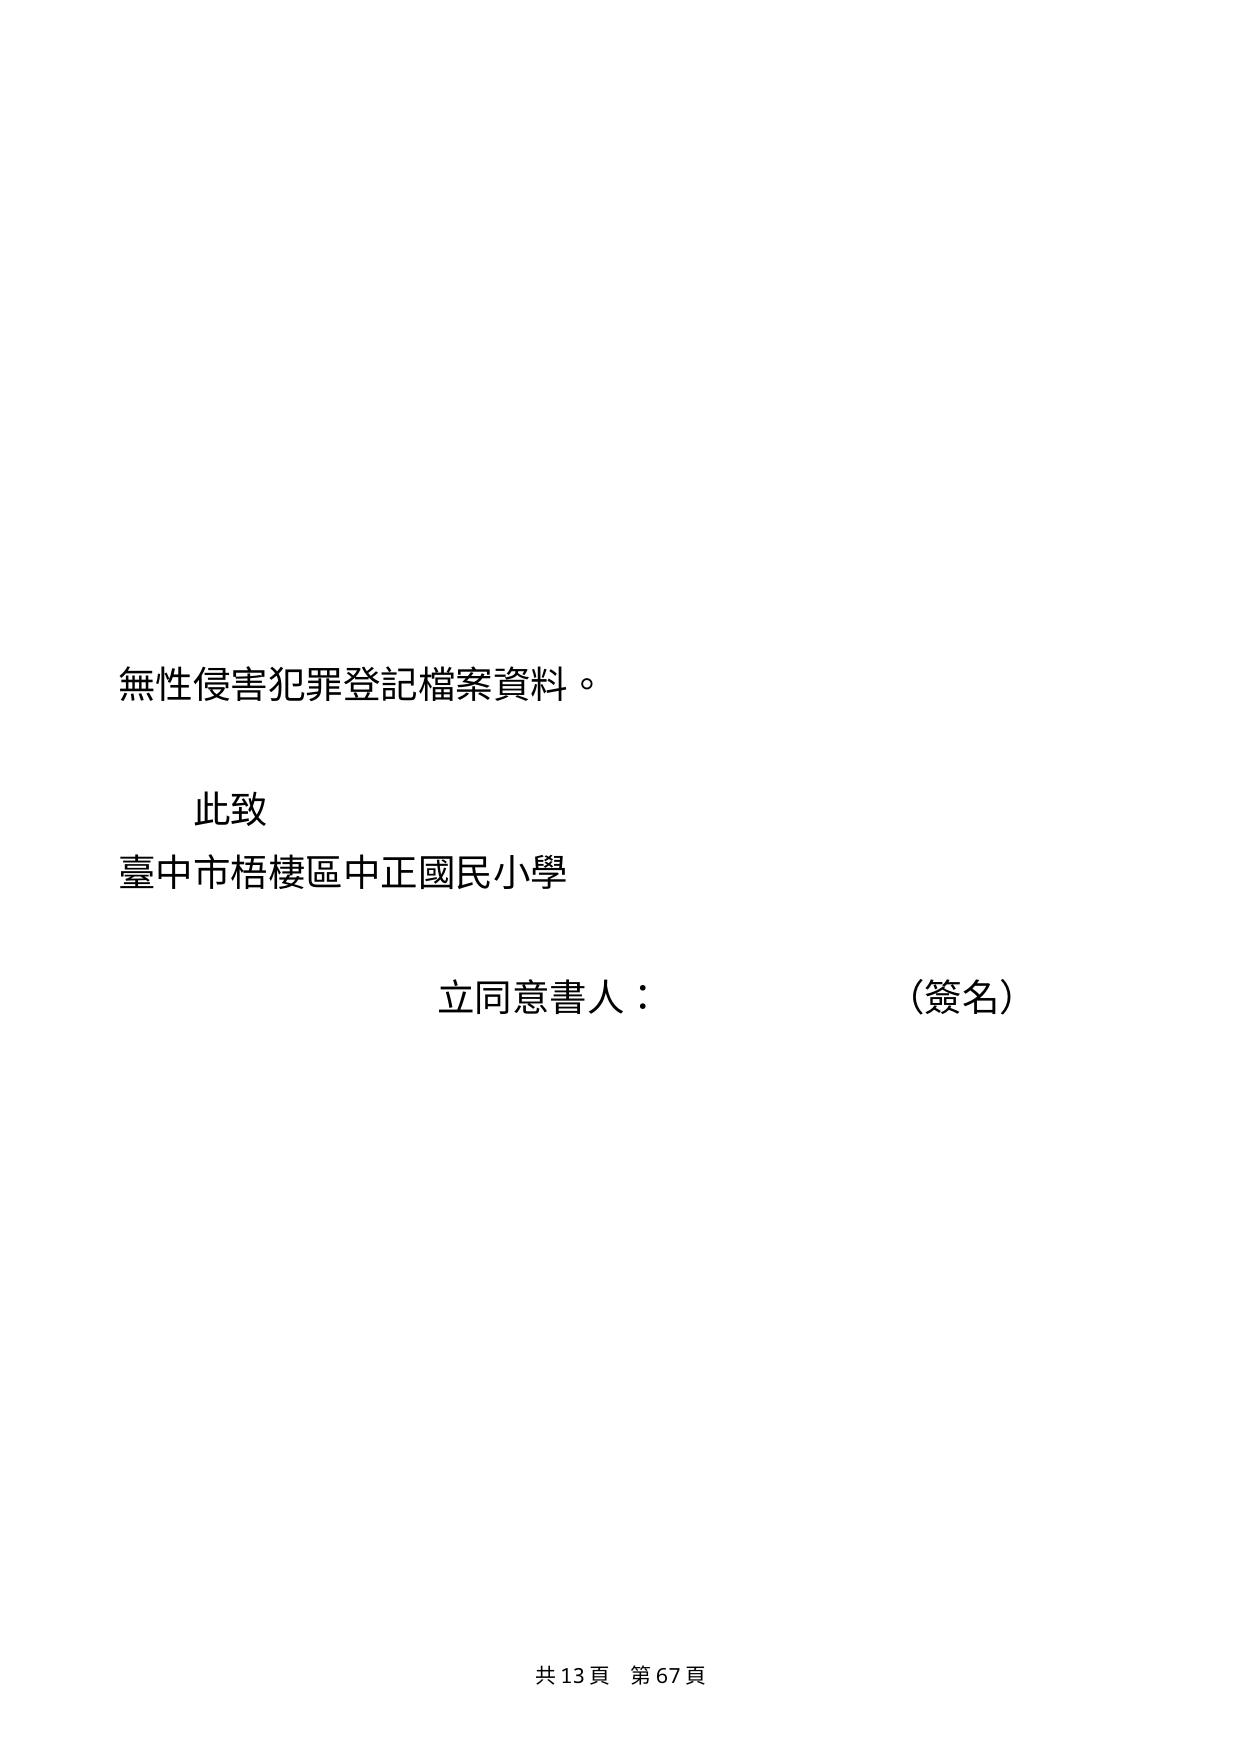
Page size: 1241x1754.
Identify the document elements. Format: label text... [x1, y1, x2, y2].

text 臺中市梧棲區中正國民小學 [118, 828, 1122, 891]
text 立同意書人： （簽名） [118, 953, 1122, 1016]
text 無性侵害犯罪登記檔案資料。 [118, 641, 1122, 703]
text 此致 [118, 766, 1122, 828]
